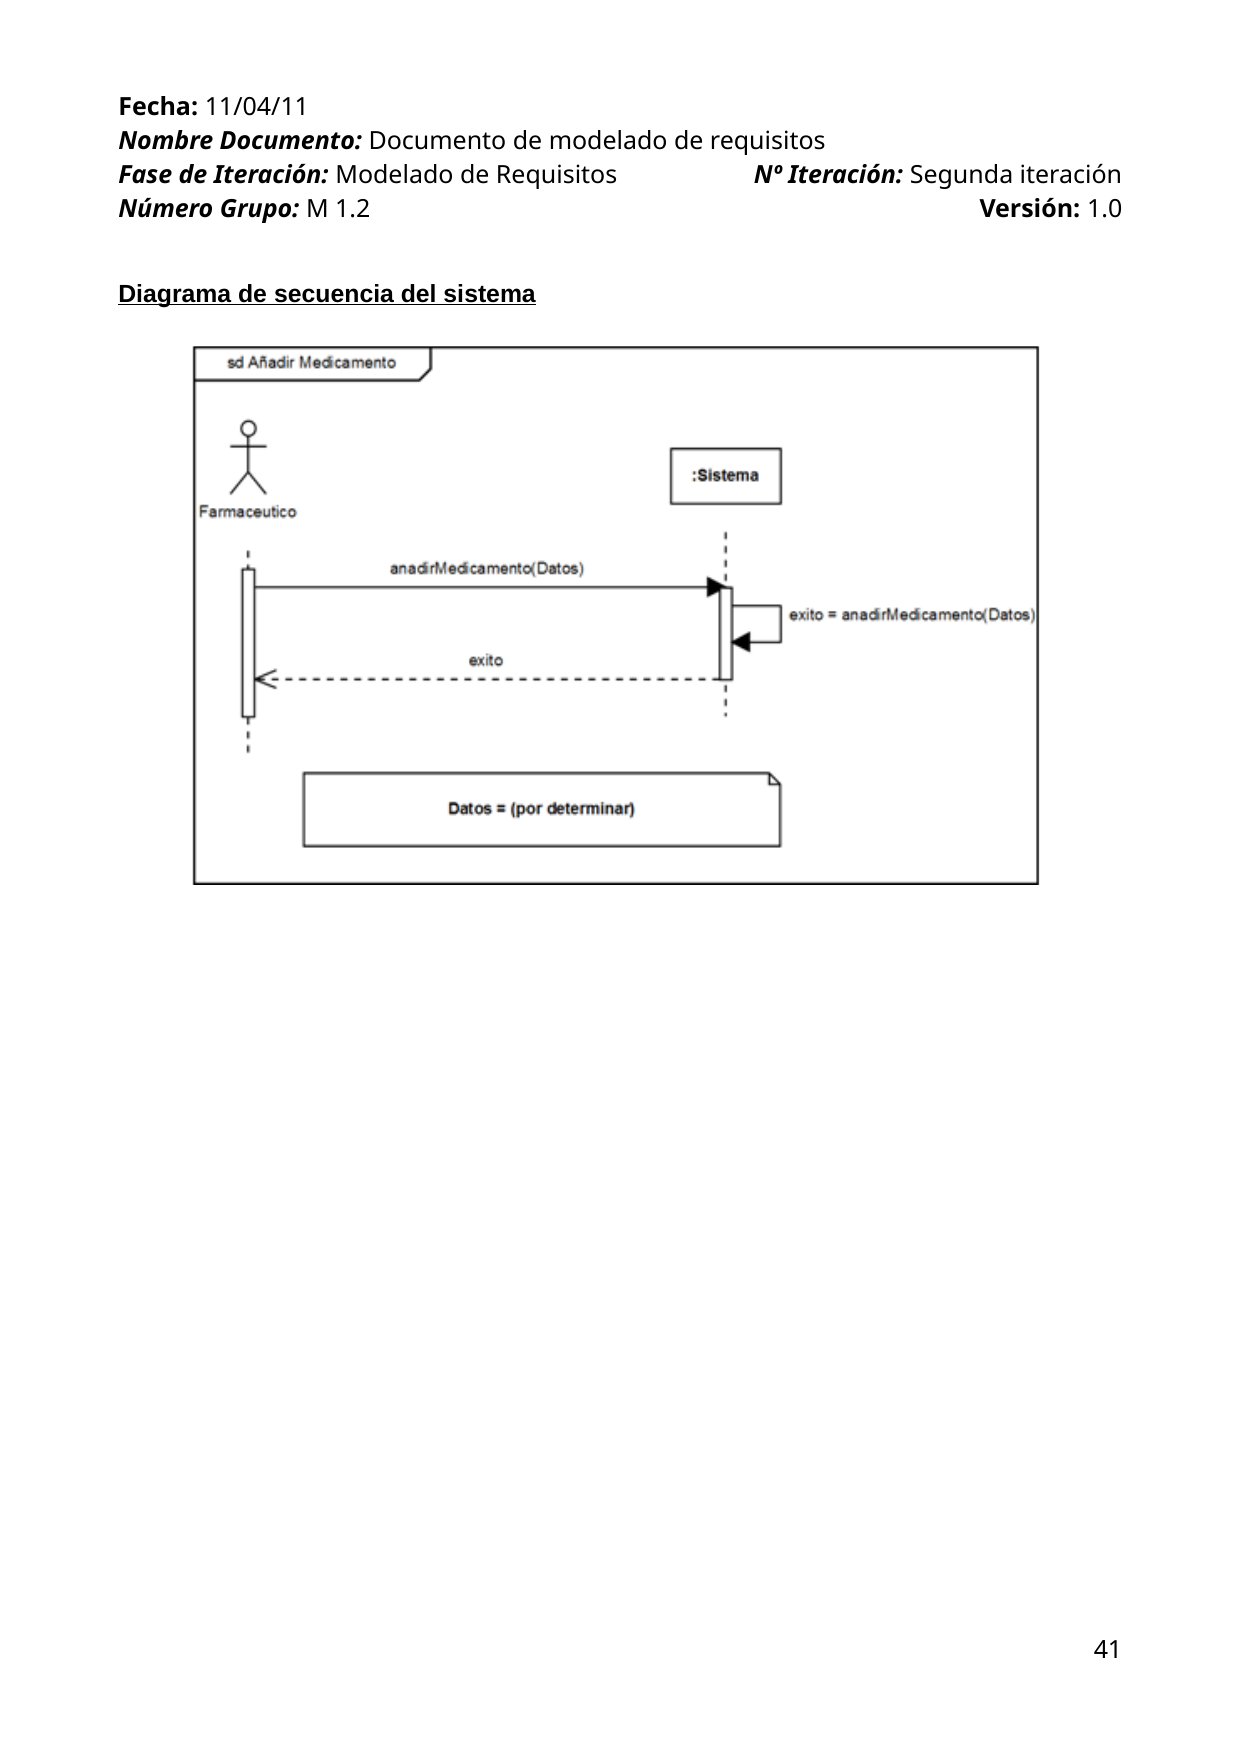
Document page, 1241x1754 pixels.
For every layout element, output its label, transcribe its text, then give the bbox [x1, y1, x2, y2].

subtitle Diagrama de secuencia del sistema [118, 279, 1122, 308]
picture [192, 346, 1040, 885]
